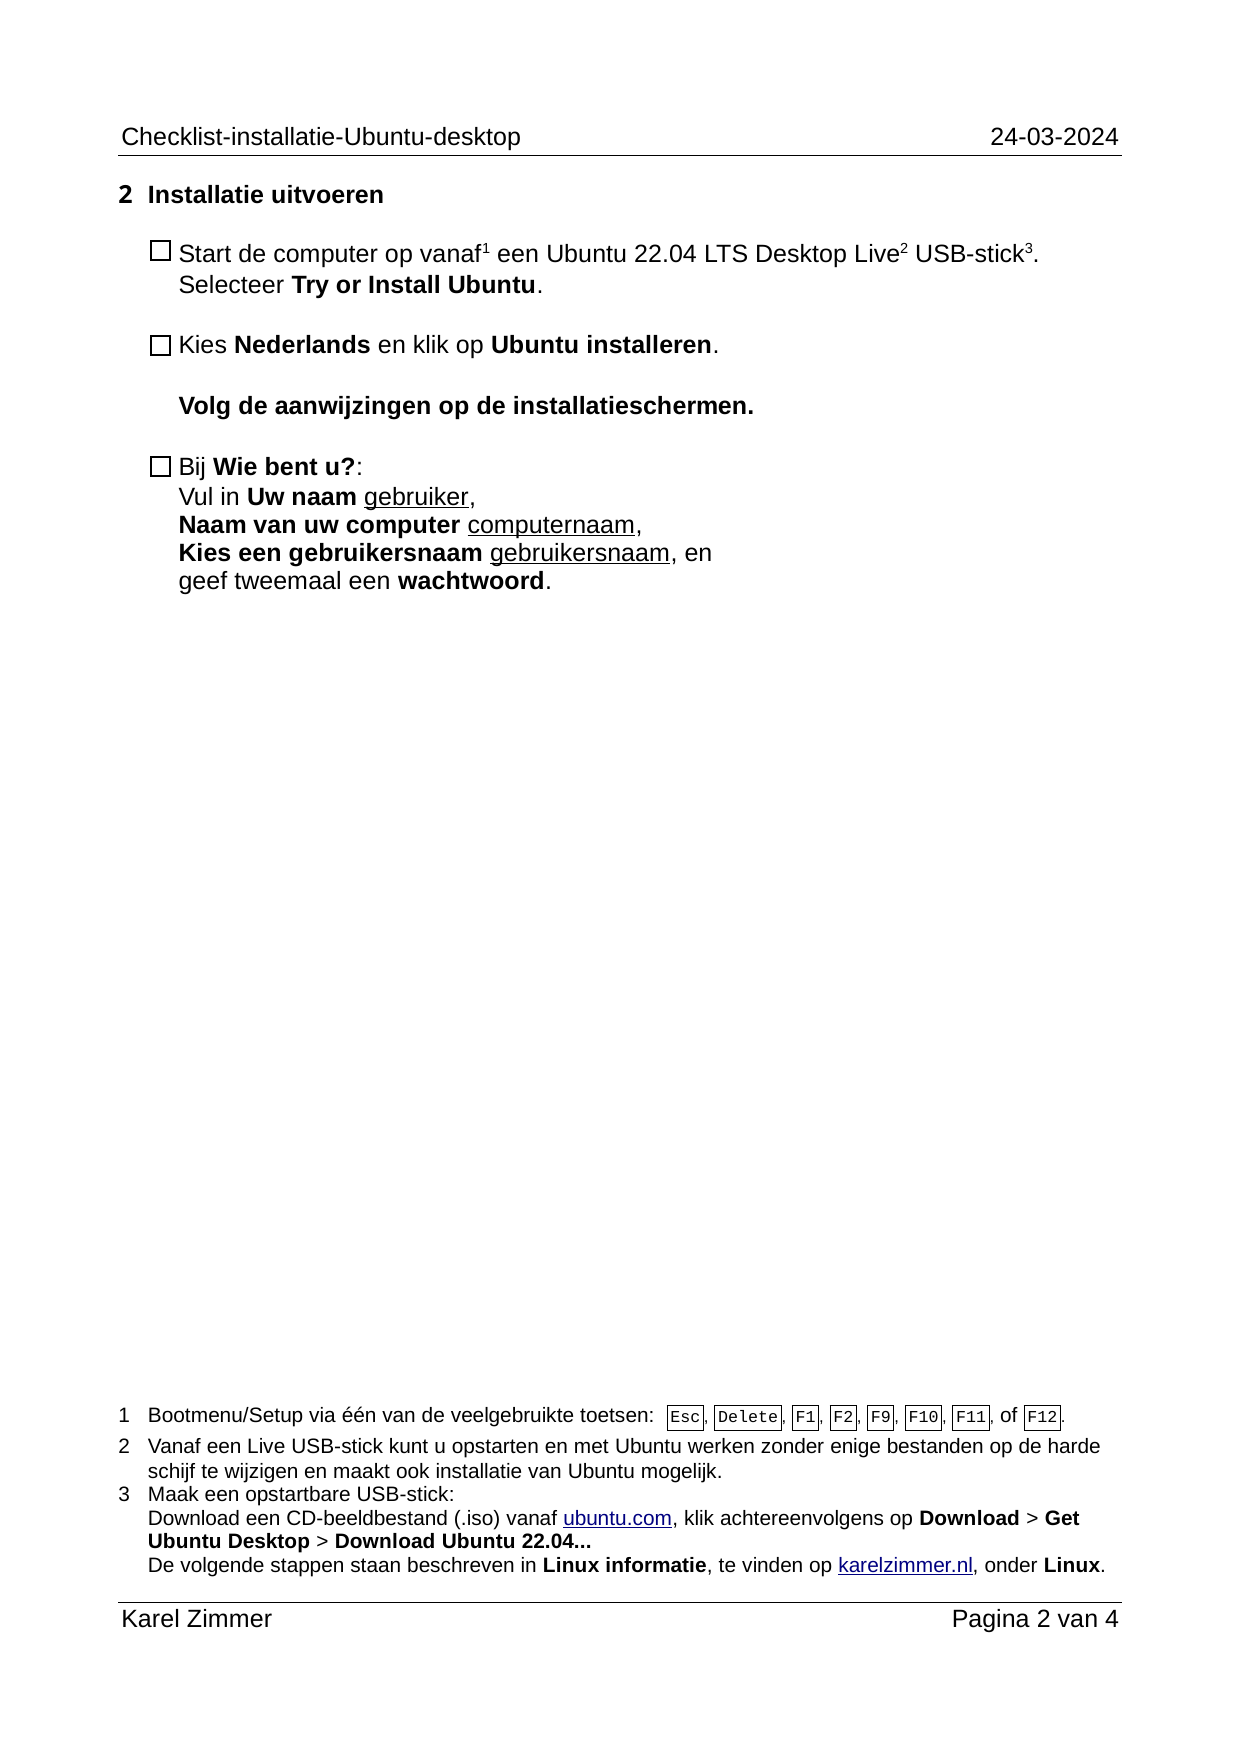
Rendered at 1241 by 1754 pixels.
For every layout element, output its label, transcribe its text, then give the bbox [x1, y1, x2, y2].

table_cell [142, 269, 177, 300]
table_cell [118, 421, 142, 451]
table_header Start de computer op vanaf een Ubuntu 22.04 LTS Desktop Live USB-stick. [177, 239, 1122, 269]
table_cell [118, 391, 142, 421]
table_cell Selecteer Try or Install Ubuntu. [177, 269, 1122, 300]
table_cell Volg de aanwijzingen op de installatieschermen. [177, 391, 1122, 421]
table_cell [118, 300, 142, 330]
table_cell Vul in Uw naam gebruiker, Naam van uw computer computernaam, Kies een gebruikersnaam gebruikersnaam, en geef tweemaal een wachtwoord. [177, 482, 1122, 596]
table_header [118, 239, 142, 269]
table_cell [142, 360, 177, 391]
table_cell Kies Nederlands en klik op Ubuntu installeren. [177, 330, 1122, 360]
table_header [142, 239, 177, 269]
table_cell [118, 482, 142, 596]
table_cell [142, 300, 177, 330]
list Installatie uitvoeren [118, 177, 1122, 211]
table_cell [177, 300, 1122, 330]
table_cell Bij Wie bent u?: [177, 451, 1122, 482]
table_cell [118, 360, 142, 391]
table_cell [118, 330, 142, 360]
table_cell [142, 482, 177, 596]
table_cell [118, 451, 142, 482]
table_cell [142, 330, 177, 360]
table_cell [118, 269, 142, 300]
table_cell [142, 451, 177, 482]
table_cell [142, 391, 177, 421]
table_cell [177, 421, 1122, 451]
table_cell [177, 360, 1122, 391]
table_cell [142, 421, 177, 451]
